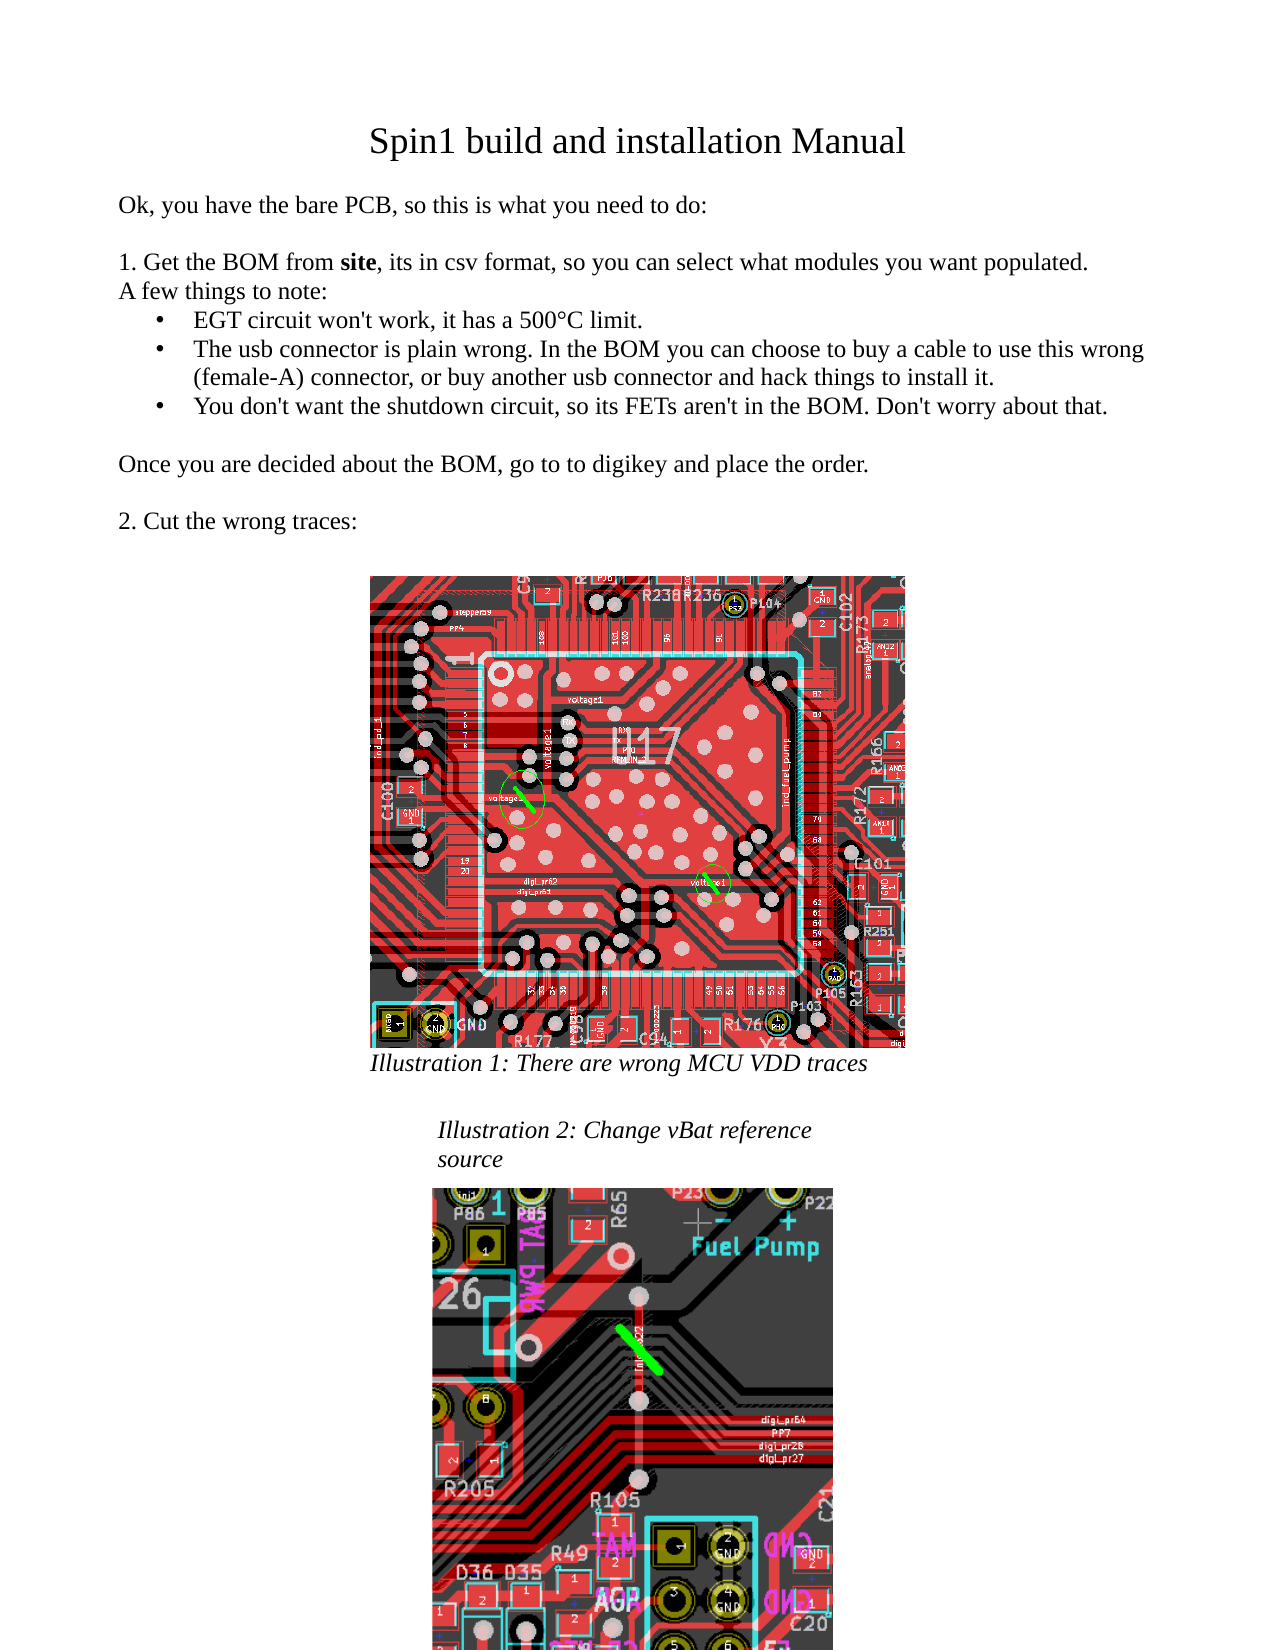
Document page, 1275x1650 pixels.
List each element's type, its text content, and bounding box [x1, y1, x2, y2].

list You don't want the shutdown circuit, so its FETs aren't in the BOM. Don't worry about that. [156, 391, 1157, 420]
text Once you are decided about the BOM, go to to digikey and place the order. [118, 449, 1157, 477]
text 2. Cut the wrong traces: [118, 506, 1157, 535]
picture [370, 576, 906, 1048]
text 1. Get the BOM from site, its in csv format, so you can select what modules you want populated. [118, 247, 1157, 276]
text A few things to note: [118, 276, 1157, 305]
list EGT circuit won't work, it has a 500°C limit. [156, 305, 1157, 334]
list The usb connector is plain wrong. In the BOM you can choose to buy a cable to use this wrong (female-A) connector, or buy another usb connector and hack things to install it. [156, 334, 1157, 391]
text Spin1 build and installation Manual [118, 118, 1157, 161]
text Ok, you have the bare PCB, so this is what you need to do: [118, 190, 1157, 219]
text Illustration 1: There are wrong MCU VDD traces [370, 1048, 905, 1077]
picture [432, 1188, 833, 1650]
text Illustration 2: Change vBat reference source [437, 1115, 838, 1173]
